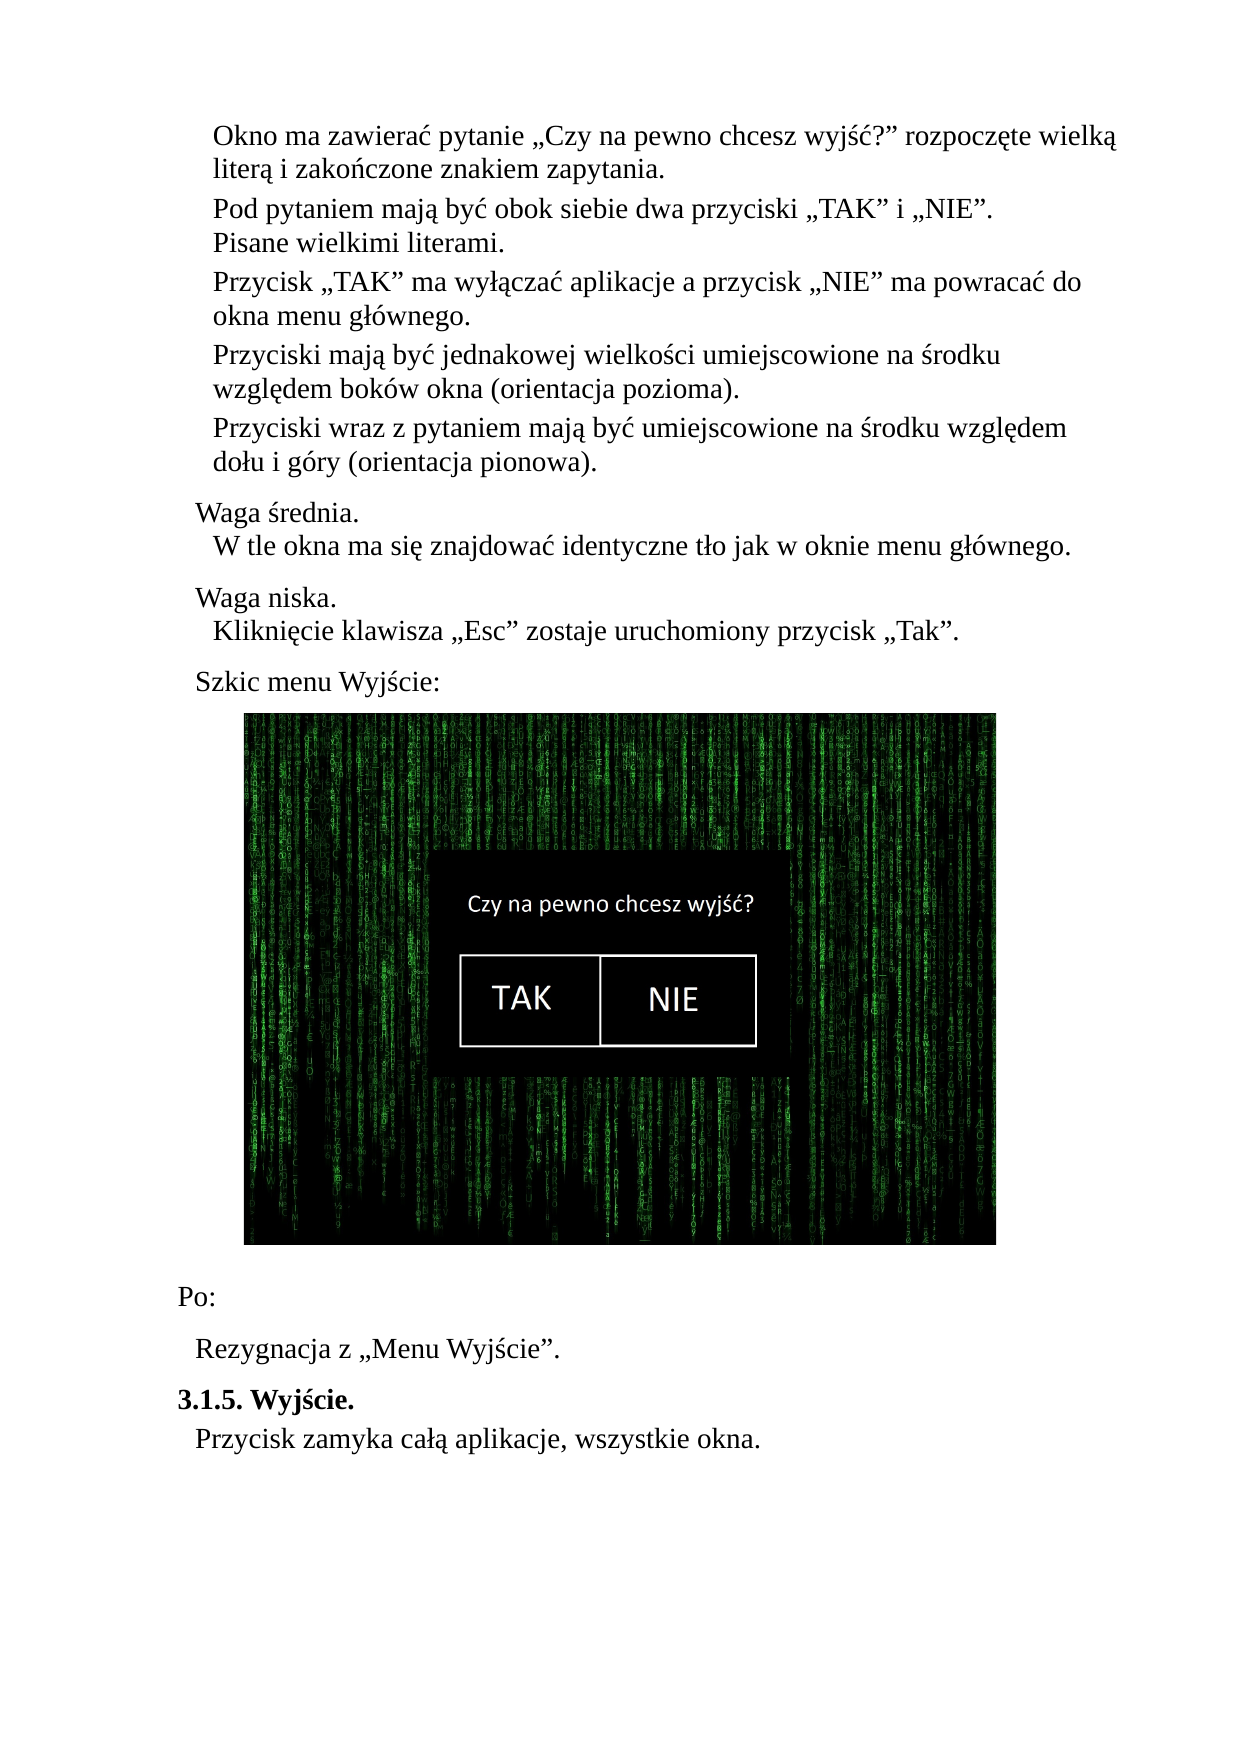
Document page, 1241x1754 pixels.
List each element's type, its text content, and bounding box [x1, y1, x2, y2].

text W tle okna ma się znajdować identyczne tło jak w oknie menu głównego. [213, 528, 1122, 562]
text Pod pytaniem mają być obok siebie dwa przyciski „TAK” i „NIE”. [213, 191, 1122, 225]
picture [243, 713, 997, 1245]
text Waga średnia. [195, 495, 1122, 528]
text Okno ma zawierać pytanie „Czy na pewno chcesz wyjść?” rozpoczęte wielką literą i zakończone znakiem zapytania. [213, 118, 1122, 185]
text Waga niska. [195, 580, 1122, 613]
text Pisane wielkimi literami. [213, 225, 1122, 258]
text Przycisk „TAK” ma wyłączać aplikacje a przycisk „NIE” ma powracać do okna menu głównego. [213, 264, 1122, 331]
text Przyciski mają być jednakowej wielkości umiejscowione na środku względem boków okna (orientacja pozioma). [213, 337, 1122, 404]
text 3.1.5. Wyjście. [177, 1382, 1122, 1416]
text Przyciski wraz z pytaniem mają być umiejscowione na środku względem dołu i góry (orientacja pionowa). [213, 410, 1122, 477]
text Rezygnacja z „Menu Wyjście”. [195, 1331, 1122, 1364]
text Szkic menu Wyjście: [195, 664, 1122, 698]
text Kliknięcie klawisza „Esc” zostaje uruchomiony przycisk „Tak”. [213, 613, 1122, 647]
text Po: [177, 1279, 1122, 1313]
text Przycisk zamyka całą aplikacje, wszystkie okna. [195, 1422, 1122, 1455]
